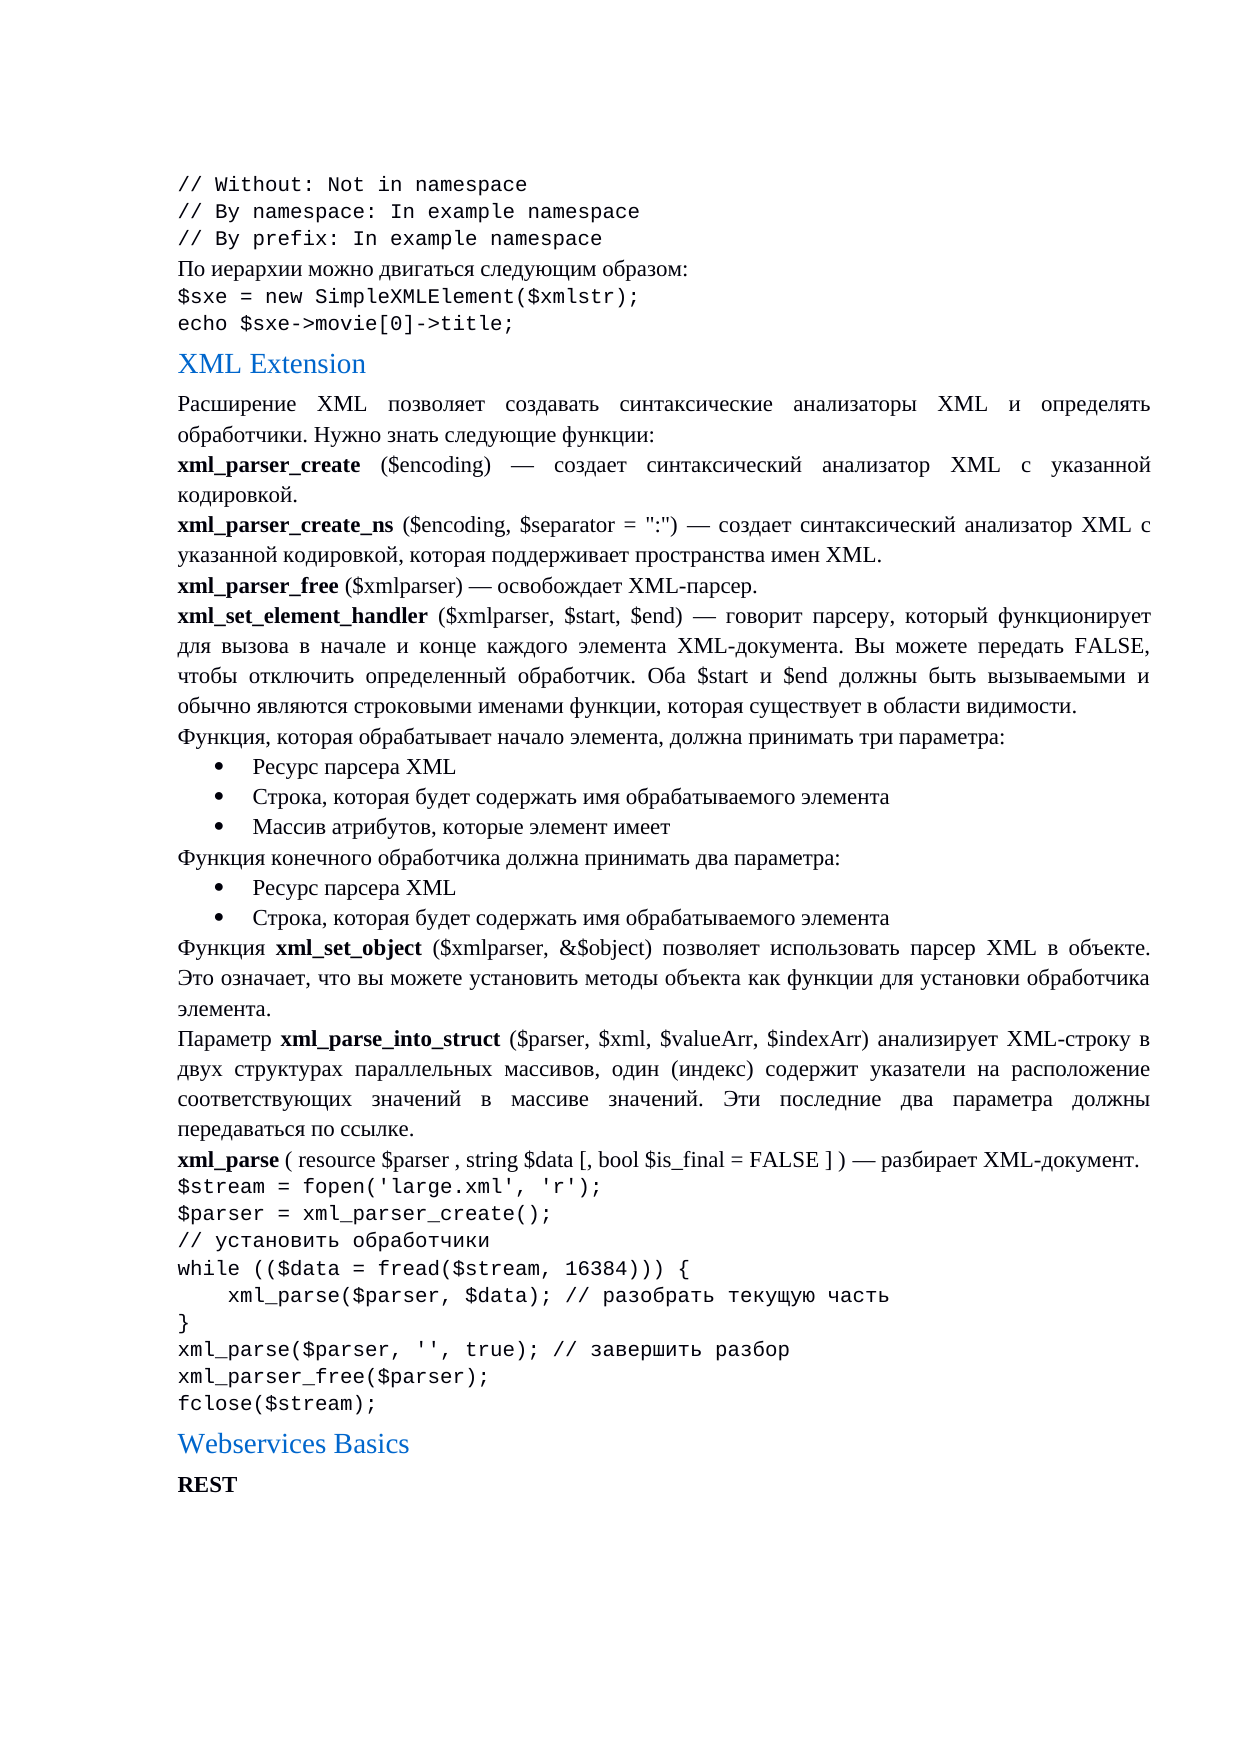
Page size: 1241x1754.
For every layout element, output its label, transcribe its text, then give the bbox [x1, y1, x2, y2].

text Параметр xml_parse_into_struct ($parser, $xml, $valueArr, $indexArr) анализирует XML-строку в двух структурах параллельных массивов, один (индекс) содержит указатели на расположение соответствующих значений в массиве значений. Эти последние два параметра должны передаваться по ссылке. [177, 1025, 1152, 1142]
list Строка, которая будет содержать имя обрабатываемого элемента [215, 904, 1152, 930]
text REST [177, 1471, 1152, 1497]
subtitle Webservices Basics [177, 1427, 1152, 1460]
text $sxe = new SimpleXMLElement($xmlstr); [177, 286, 1152, 309]
text while (($data = fread($stream, 16384))) { [177, 1257, 1152, 1281]
subtitle XML Extension [177, 346, 1152, 379]
text // By prefix: In example namespace [177, 228, 1152, 252]
text xml_parser_free($parser); [177, 1366, 1152, 1390]
list Ресурс парсера XML [215, 874, 1152, 900]
text $parser = xml_parser_create(); [177, 1203, 1152, 1227]
text // By namespace: In example namespace [177, 201, 1152, 225]
list Массив атрибутов, которые элемент имеет [215, 813, 1152, 840]
text Функция xml_set_object ($xmlparser, &$object) позволяет использовать парсер XML в объекте. Это означает, что вы можете установить методы объекта как функции для установки обработчика элемента. [177, 934, 1152, 1021]
text xml_parse($parser, '', true); // завершить разбор [177, 1339, 1152, 1363]
text } [177, 1312, 1152, 1336]
text $stream = fopen('large.xml', 'r'); [177, 1176, 1152, 1199]
text xml_set_element_handler ($xmlparser, $start, $end) — говорит парсеру, который функционирует для вызова в начале и конце каждого элемента XML-документа. Вы можете передать FALSE, чтобы отключить определенный обработчик. Оба $start и $end должны быть вызываемыми и обычно являются строковыми именами функции, которая существует в области видимости. [177, 602, 1152, 719]
text // установить обработчики [177, 1230, 1152, 1254]
text xml_parser_create ($encoding) — создает синтаксический анализатор XML с указанной кодировкой. [177, 451, 1152, 507]
list Строка, которая будет содержать имя обрабатываемого элемента [215, 783, 1152, 809]
list Ресурс парсера XML [215, 753, 1152, 779]
text xml_parser_create_ns ($encoding, $separator = ":") — создает синтаксический анализатор XML с указанной кодировкой, которая поддерживает пространства имен XML. [177, 511, 1152, 568]
text fclose($stream); [177, 1393, 1152, 1417]
text xml_parse ( resource $parser , string $data [, bool $is_final = FALSE ] ) — разбирает XML-документ. [177, 1146, 1152, 1172]
text xml_parser_free ($xmlparser) — освобождает XML-парсер. [177, 572, 1152, 598]
text echo $sxe->movie[0]->title; [177, 313, 1152, 337]
text Функция конечного обработчика должна принимать два параметра: [177, 844, 1152, 870]
text Расширение XML позволяет создавать синтаксические анализаторы XML и определять обработчики. Нужно знать следующие функции: [177, 391, 1152, 447]
text xml_parse($parser, $data); // разобрать текущую часть [177, 1285, 1152, 1308]
text // Without: Not in namespace [177, 174, 1152, 198]
text Функция, которая обрабатывает начало элемента, должна принимать три параметра: [177, 723, 1152, 749]
text По иерархии можно двигаться следующим образом: [177, 256, 1152, 282]
